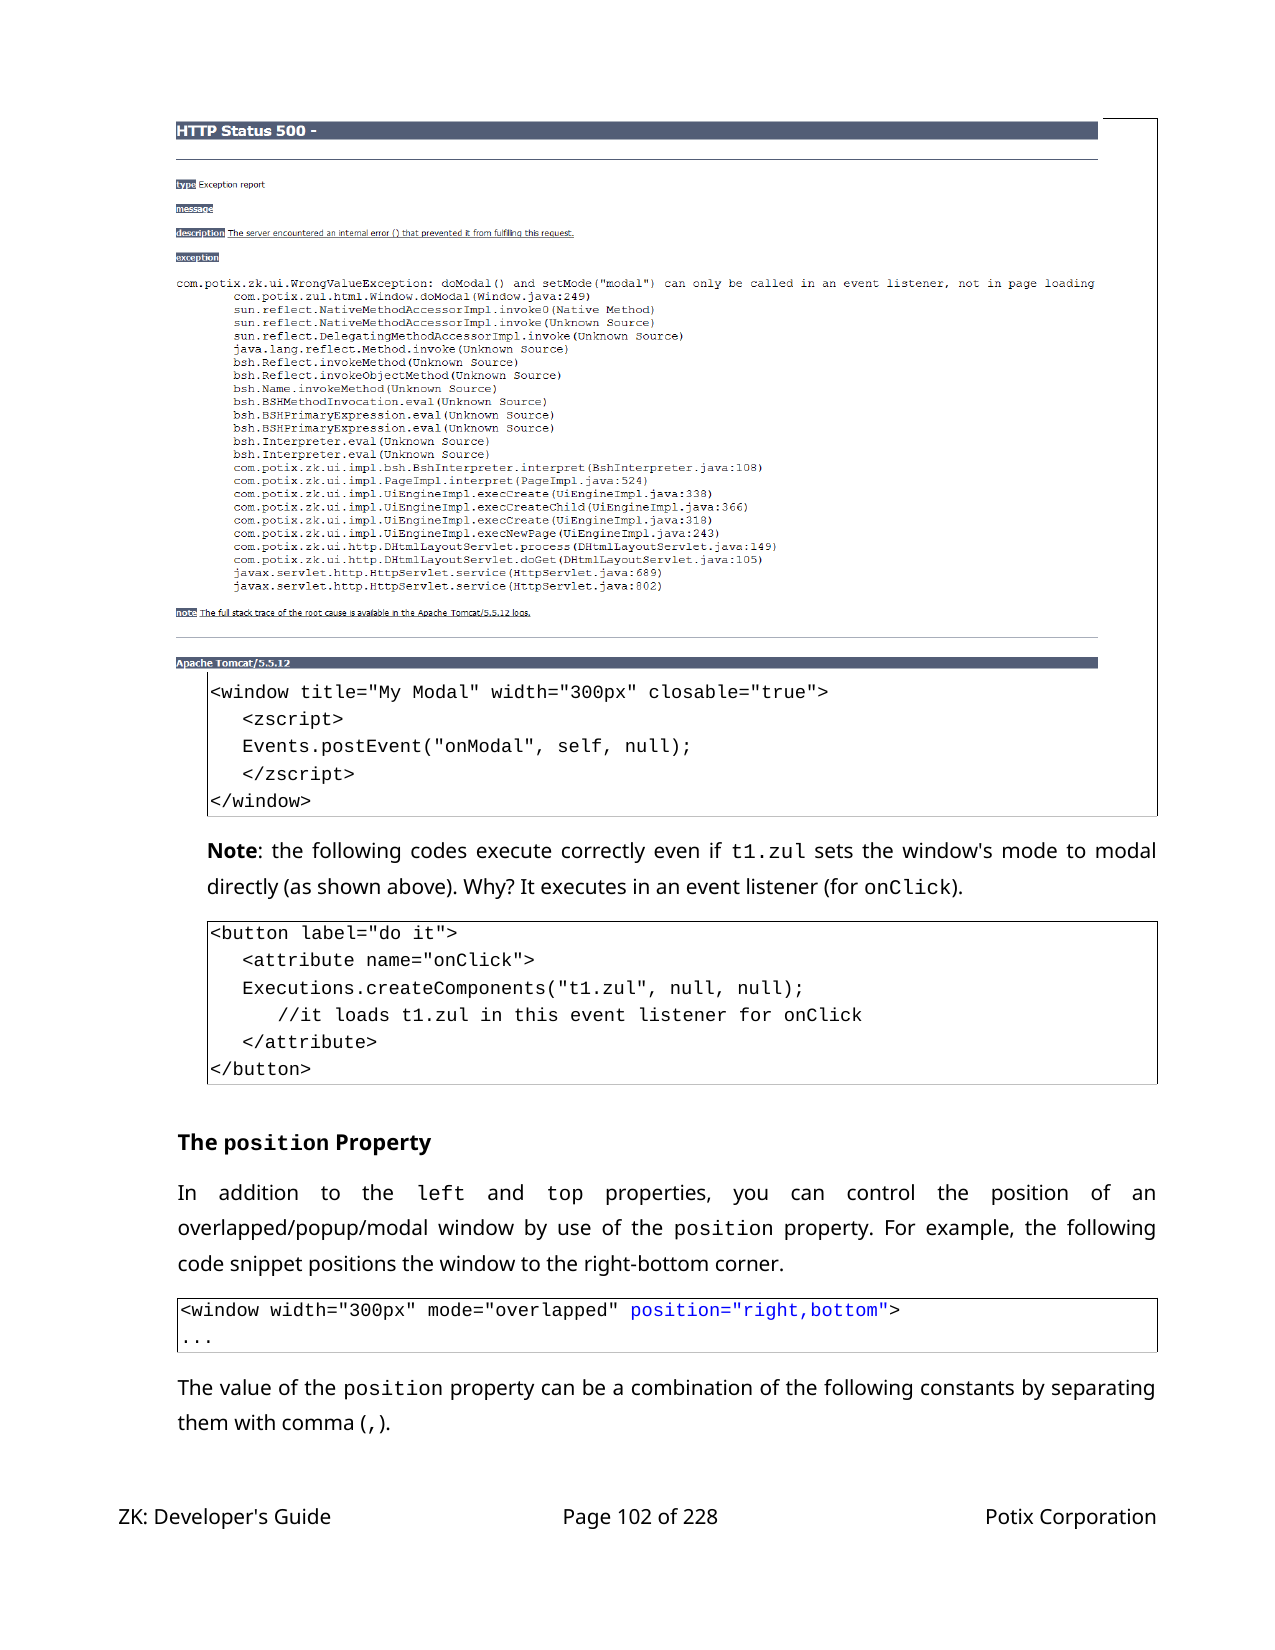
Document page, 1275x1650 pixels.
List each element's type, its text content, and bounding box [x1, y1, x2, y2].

subtitle The position Property [177, 1127, 1157, 1157]
text ... [178, 1325, 1157, 1352]
text The value of the position property can be a combination of the following constants by separating them with comma (,). [177, 1373, 1157, 1437]
text </zscript> [208, 761, 1157, 786]
text Executions.createComponents("t1.zul", null, null); [208, 976, 1157, 1000]
text <window title="My Modal" width="300px" closable="true"> [208, 672, 1157, 704]
text <attribute name="onClick"> [208, 948, 1157, 973]
picture [172, 118, 1103, 672]
text Note: the following codes execute correctly even if t1.zul sets the window's mode to modal directly (as shown above). Why? It executes in an event listener (for onClick). [207, 836, 1157, 901]
text <zscript> [208, 707, 1157, 731]
text <window width="300px" mode="overlapped" position="right,bottom"> [178, 1299, 1157, 1322]
text </window> [208, 788, 1157, 816]
text Events.postEvent("onModal", self, null); [208, 734, 1157, 758]
text In addition to the left and top properties, you can control the position of an overlapped/popup/modal window by use of the position property. For example, the following code snippet positions the window to the right-bottom corner. [177, 1178, 1157, 1277]
text //it loads t1.zul in this event listener for onClick [208, 1003, 1157, 1027]
text <button label="do it"> [208, 922, 1157, 945]
text </button> [208, 1057, 1157, 1084]
text </attribute> [208, 1030, 1157, 1054]
